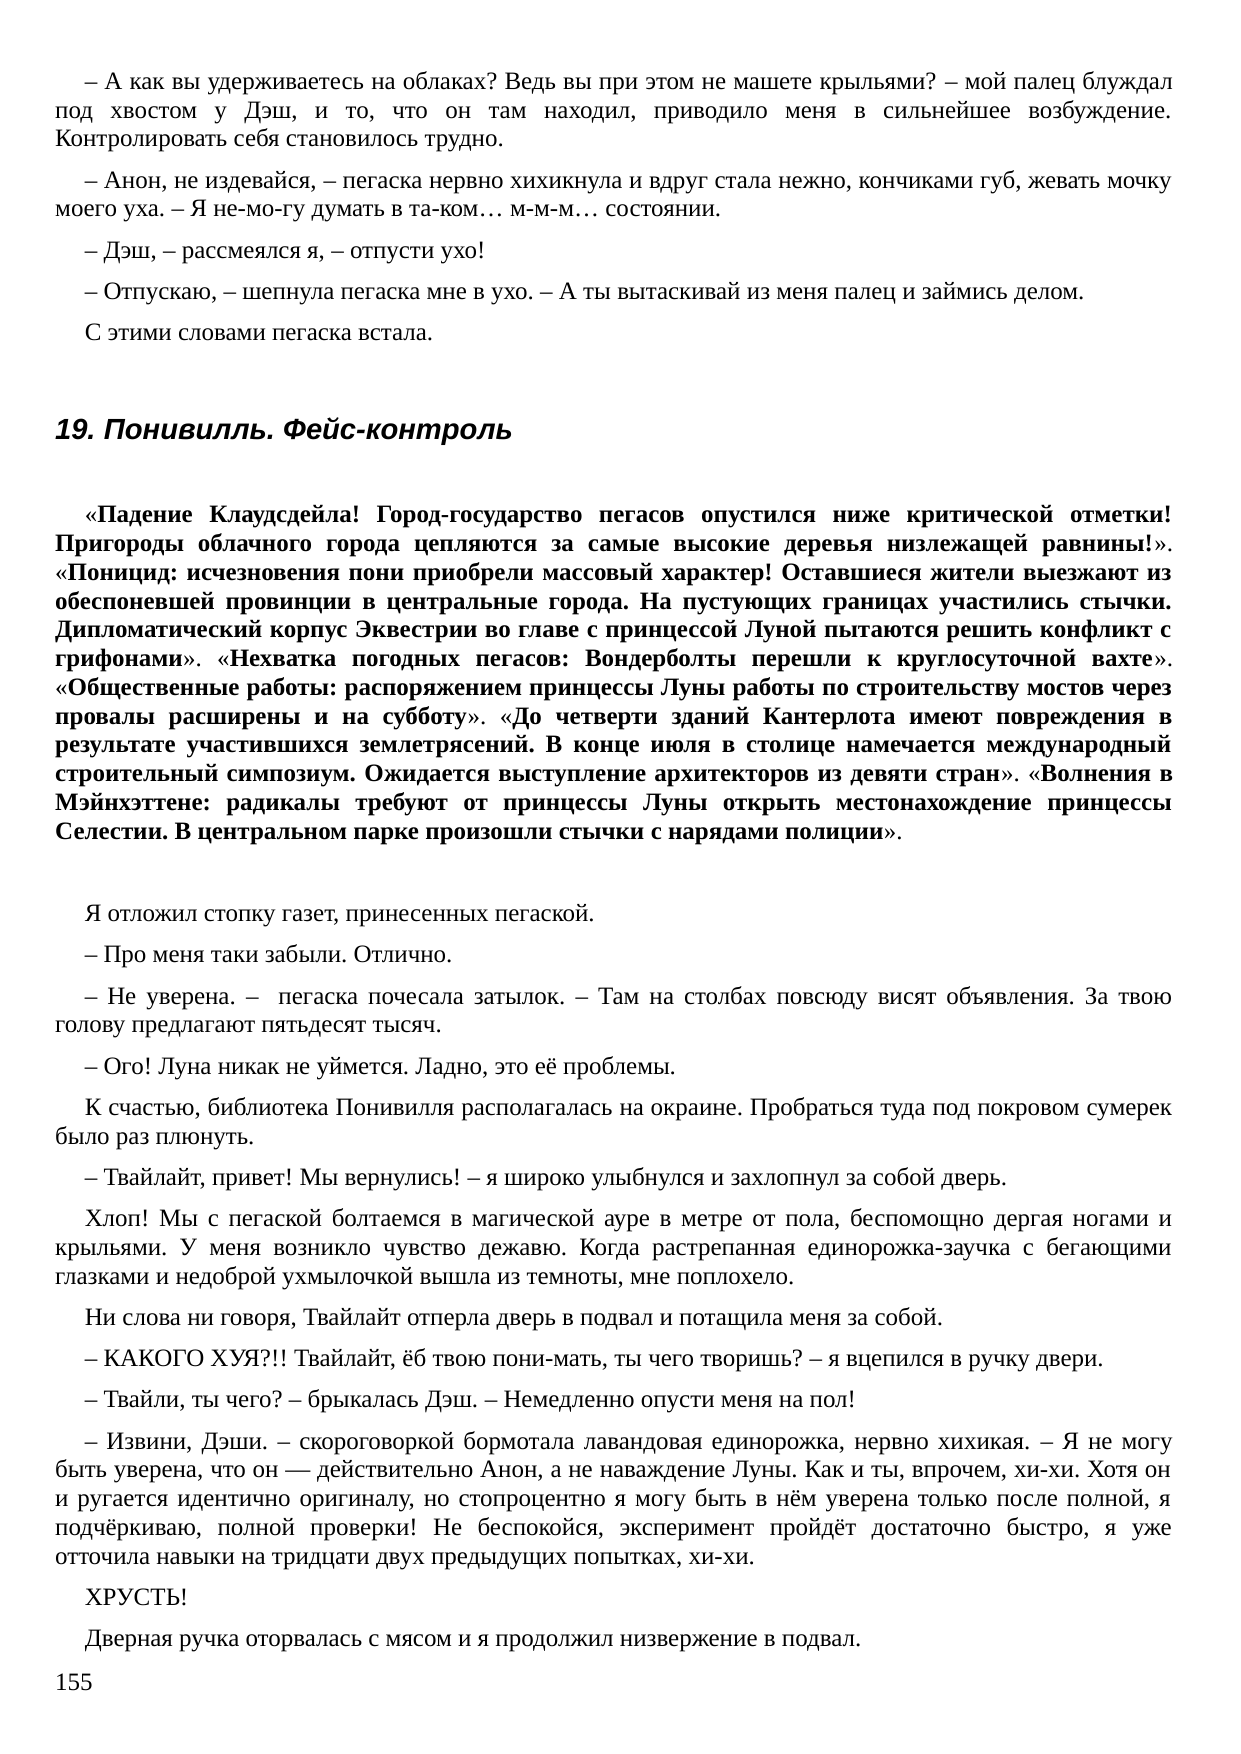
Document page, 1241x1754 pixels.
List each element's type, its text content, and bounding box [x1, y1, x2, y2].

text Дверная ручка оторвалась с мясом и я продолжил низвержение в подвал. [55, 1623, 1173, 1652]
text Хлоп! Мы с пегаской болтаемся в магической ауре в метре от пола, беспомощно дергая ногами и крыльями. У меня возникло чувство дежавю. Когда растрепанная единорожка-заучка с бегающими глазками и недоброй ухмылочкой вышла из темноты, мне поплохело. [55, 1203, 1173, 1289]
text – Ого! Луна никак не уймется. Ладно, это её проблемы. [55, 1051, 1173, 1079]
text – Извини, Дэши. – скороговоркой бормотала лавандовая единорожка, нервно хихикая. – Я не могу быть уверена, что он — действительно Анон, а не наваждение Луны. Как и ты, впрочем, хи-хи. Хотя он и ругается идентично оригиналу, но стопроцентно я могу быть в нём уверена только после полной, я подчёркиваю, полной проверки! Не беспокойся, эксперимент пройдёт достаточно быстро, я уже отточила навыки на тридцати двух предыдущих попытках, хи-хи. [55, 1426, 1173, 1569]
text «Падение Клаудсдейла! Город-государство пегасов опустился ниже критической отметки! Пригороды облачного города цепляются за самые высокие деревья низлежащей равнины!». «Поницид: исчезновения пони приобрели массовый характер! Оставшиеся жители выезжают из обеспоневшей провинции в центральные города. На пустующих границах участились стычки. Дипломатический корпус Эквестрии во главе с принцессой Луной пытаются решить конфликт с грифонами». «Нехватка погодных пегасов: Вондерболты перешли к круглосуточной вахте». «Общественные работы: распоряжением принцессы Луны работы по строительству мостов через провалы расширены и на субботу». «До четверти зданий Кантерлота имеют повреждения в результате участившихся землетрясений. В конце июля в столице намечается международный строительный симпозиум. Ожидается выступление архитекторов из девяти стран». «Волнения в Мэйнхэттене: радикалы требуют от принцессы Луны открыть местонахождение принцессы Селестии. В центральном парке произошли стычки с нарядами полиции». [55, 499, 1173, 844]
text – Твайли, ты чего? – брыкалась Дэш. – Немедленно опусти меня на пол! [55, 1384, 1173, 1413]
text – Анон, не издевайся, – пегаска нервно хихикнула и вдруг стала нежно, кончиками губ, жевать мочку моего уха. – Я не-мо-гу думать в та-ком… м-м-м… состоянии. [55, 165, 1173, 222]
text – Отпускаю, – шепнула пегаска мне в ухо. – А ты вытаскивай из меня палец и займись делом. [55, 276, 1173, 305]
text Я отложил стопку газет, принесенных пегаской. [55, 898, 1173, 927]
text Ни слова ни говоря, Твайлайт отперла дверь в подвал и потащила меня за собой. [55, 1302, 1173, 1331]
subtitle 19. Понивилль. Фейс-контроль [55, 412, 1173, 446]
text – Дэш, – рассмеялся я, – отпусти ухо! [55, 235, 1173, 263]
text – КАКОГО ХУЯ?!! Твайлайт, ёб твою пони-мать, ты чего творишь? – я вцепился в ручку двери. [55, 1343, 1173, 1372]
text – Не уверена. – пегаска почесала затылок. – Там на столбах повсюду висят объявления. За твою голову предлагают пятьдесят тысяч. [55, 981, 1173, 1038]
text С этими словами пегаска встала. [55, 317, 1173, 346]
text – Про меня таки забыли. Отлично. [55, 939, 1173, 968]
text – А как вы удерживаетесь на облаках? Ведь вы при этом не машете крыльями? – мой палец блуждал под хвостом у Дэш, и то, что он там находил, приводило меня в сильнейшее возбуждение. Контролировать себя становилось трудно. [55, 66, 1173, 152]
text К счастью, библиотека Понивилля располагалась на окраине. Пробраться туда под покровом сумерек было раз плюнуть. [55, 1092, 1173, 1149]
text – Твайлайт, привет! Мы вернулись! – я широко улыбнулся и захлопнул за собой дверь. [55, 1162, 1173, 1191]
text ХРУСТЬ! [55, 1582, 1173, 1611]
